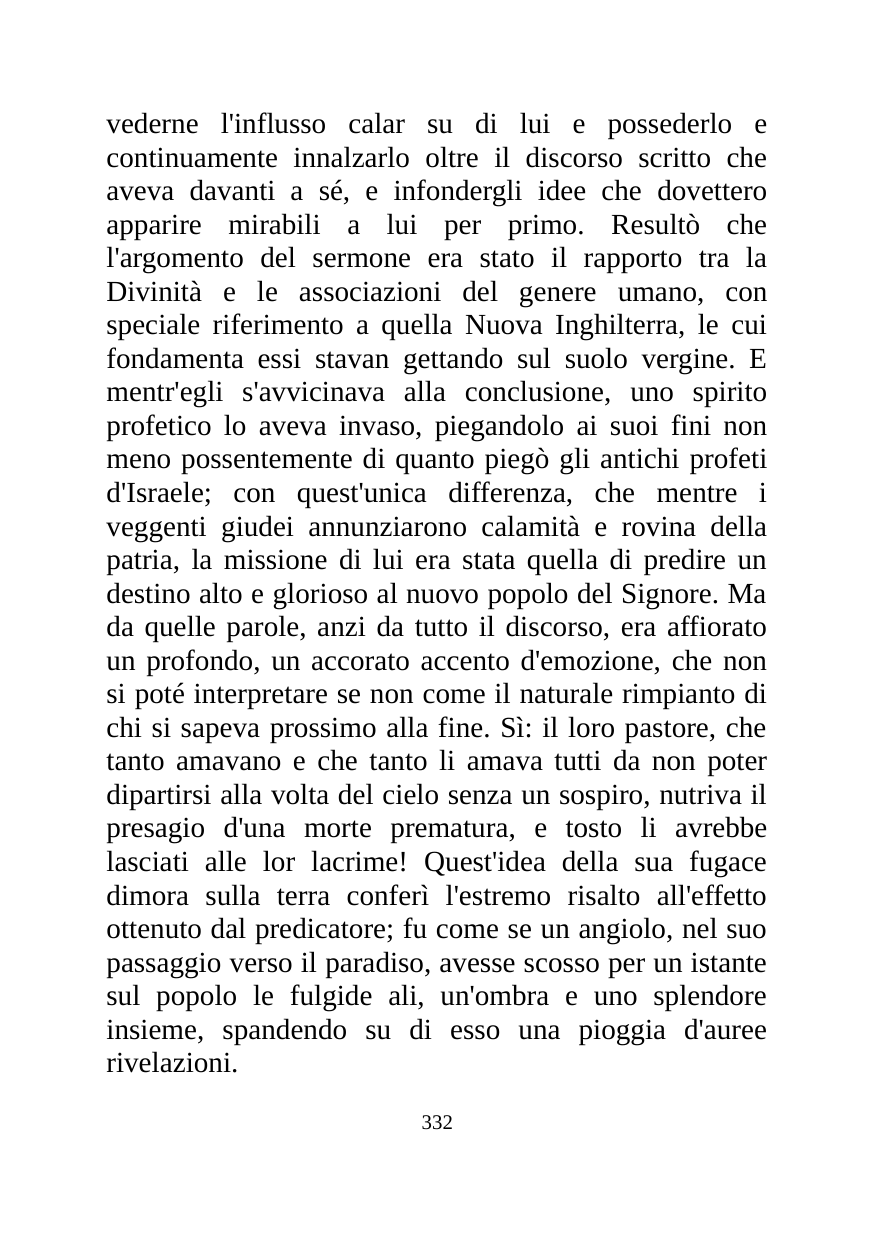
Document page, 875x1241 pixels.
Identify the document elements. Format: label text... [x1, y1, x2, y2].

text vederne l'influsso calar su di lui e possederlo e continuamente innalzarlo oltre il discorso scritto che aveva davanti a sé, e infondergli idee che dovettero apparire mirabili a lui per primo. Resultò che l'argomento del sermone era stato il rapporto tra la Divinità e le associazioni del genere umano, con speciale riferimento a quella Nuova Inghilterra, le cui fondamenta essi stavan gettando sul suolo vergine. E mentr'egli s'avvicinava alla conclusione, uno spirito profetico lo aveva invaso, piegandolo ai suoi fini non meno possentemente di quanto piegò gli antichi profeti d'Israele; con quest'unica differenza, che mentre i veggenti giudei annunziarono calamità e rovina della patria, la missione di lui era stata quella di predire un destino alto e glorioso al nuovo popolo del Signore. Ma da quelle parole, anzi da tutto il discorso, era affiorato un profondo, un accorato accento d'emozione, che non si poté interpretare se non come il naturale rimpianto di chi si sapeva prossimo alla fine. Sì: il loro pastore, che tanto amavano e che tanto li amava tutti da non poter dipartirsi alla volta del cielo senza un sospiro, nutriva il presagio d'una morte prematura, e tosto li avrebbe lasciati alle lor lacrime! Quest'idea della sua fugace dimora sulla terra conferì l'estremo risalto all'effetto ottenuto dal predicatore; fu come se un angiolo, nel suo passaggio verso il paradiso, avesse scosso per un istante sul popolo le fulgide ali, un'ombra e uno splendore insieme, spandendo su di esso una pioggia d'auree rivelazioni. [106, 106, 768, 1079]
